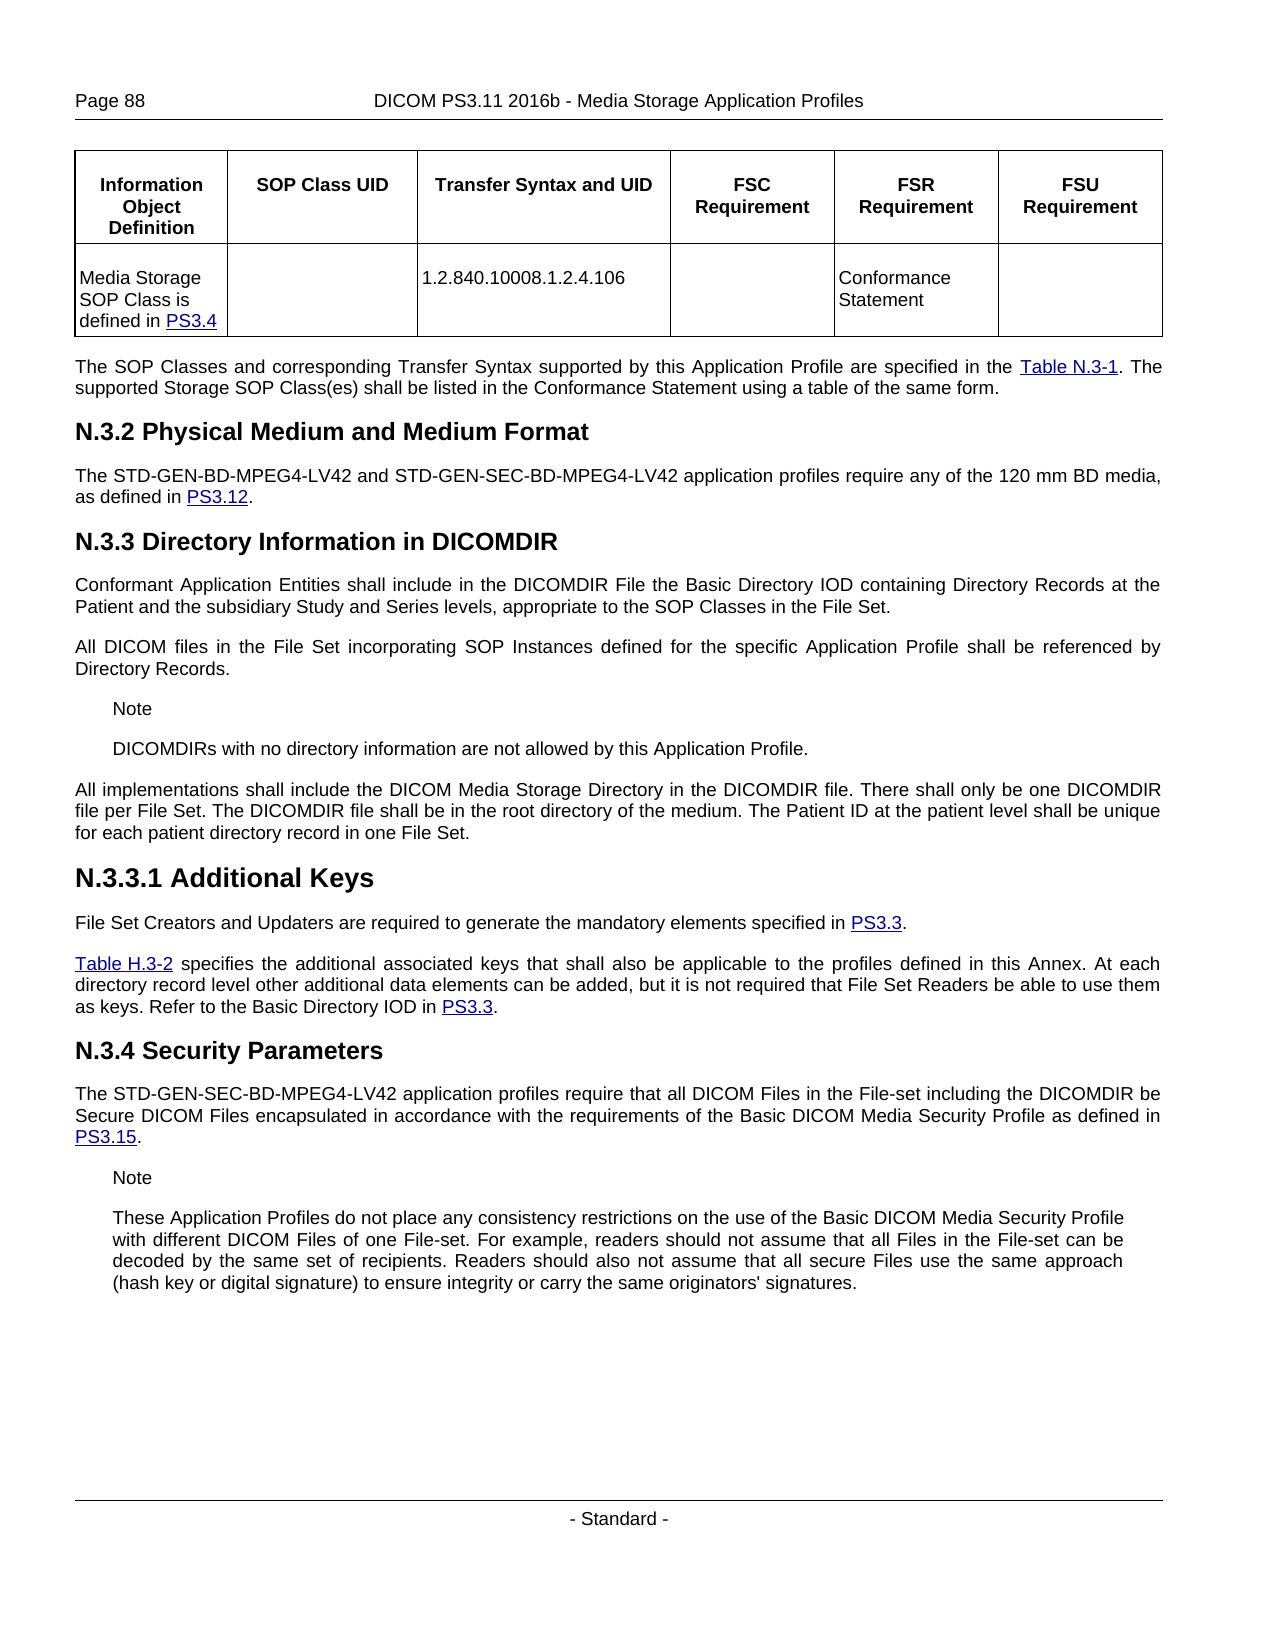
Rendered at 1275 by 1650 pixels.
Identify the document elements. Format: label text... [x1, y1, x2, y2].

text The SOP Classes and corresponding Transfer Syntax supported by this Application Profile are specified in the Table N.3-1. The supported Storage SOP Class(es) shall be listed in the Conformance Statement using a table of the same form. [75, 355, 1162, 398]
text The STD-GEN-SEC-BD-MPEG4-LV42 application profiles require that all DICOM Files in the File-set including the DICOMDIR be Secure DICOM Files encapsulated in accordance with the requirements of the Basic DICOM Media Security Profile as defined in PS3.15. [75, 1083, 1162, 1148]
table_cell 1.2.840.10008.1.2.4.106 [418, 244, 670, 336]
table_header Transfer Syntax and UID [418, 151, 670, 243]
table_header FSU Requirement [999, 151, 1162, 243]
text These Application Profiles do not place any consistency restrictions on the use of the Basic DICOM Media Security Profile with different DICOM Files of one File-set. For example, readers should not assume that all Files in the File-set can be decoded by the same set of recipients. Readers should also not assume that all secure Files use the same approach (hash key or digital signature) to ensure integrity or carry the same originators' signatures. [112, 1207, 1125, 1293]
text N.3.3 Directory Information in DICOMDIR [75, 527, 1162, 555]
text Table H.3-2 specifies the additional associated keys that shall also be applicable to the profiles defined in this Annex. At each directory record level other additional data elements can be added, but it is not required that File Set Readers be able to use them as keys. Refer to the Basic Directory IOD in PS3.3. [75, 952, 1162, 1017]
text Conformant Application Entities shall include in the DICOMDIR File the Basic Directory IOD containing Directory Records at the Patient and the subsidiary Study and Series levels, appropriate to the SOP Classes in the File Set. [75, 574, 1162, 617]
text All implementations shall include the DICOM Media Storage Directory in the DICOMDIR file. There shall only be one DICOMDIR file per File Set. The DICOMDIR file shall be in the root directory of the medium. The Patient ID at the patient level shall be unique for each patient directory record in one File Set. [75, 778, 1162, 843]
table_cell [999, 244, 1162, 336]
text N.3.4 Security Parameters [75, 1036, 1162, 1064]
table_header Information Object Definition [76, 151, 227, 243]
text N.3.3.1 Additional Keys [75, 862, 1162, 893]
text The STD-GEN-BD-MPEG4-LV42 and STD-GEN-SEC-BD-MPEG4-LV42 application profiles require any of the 120 mm BD media, as defined in PS3.12. [75, 465, 1162, 508]
text DICOMDIRs with no directory information are not allowed by this Application Profile. [112, 738, 1125, 760]
table_header FSC Requirement [671, 151, 834, 243]
table_header SOP Class UID [228, 151, 417, 243]
table_cell [671, 244, 834, 336]
text All DICOM files in the File Set incorporating SOP Instances defined for the specific Application Profile shall be referenced by Directory Records. [75, 636, 1162, 679]
table_cell Conformance Statement [835, 244, 998, 336]
text Note [112, 1167, 1125, 1188]
text File Set Creators and Updaters are required to generate the mandatory elements specified in PS3.3. [75, 912, 1162, 933]
table_cell Media Storage SOP Class is defined in PS3.4 [76, 244, 227, 336]
table_cell [228, 244, 417, 336]
text Note [112, 698, 1125, 719]
text N.3.2 Physical Medium and Medium Format [75, 417, 1162, 446]
table_header FSR Requirement [835, 151, 998, 243]
